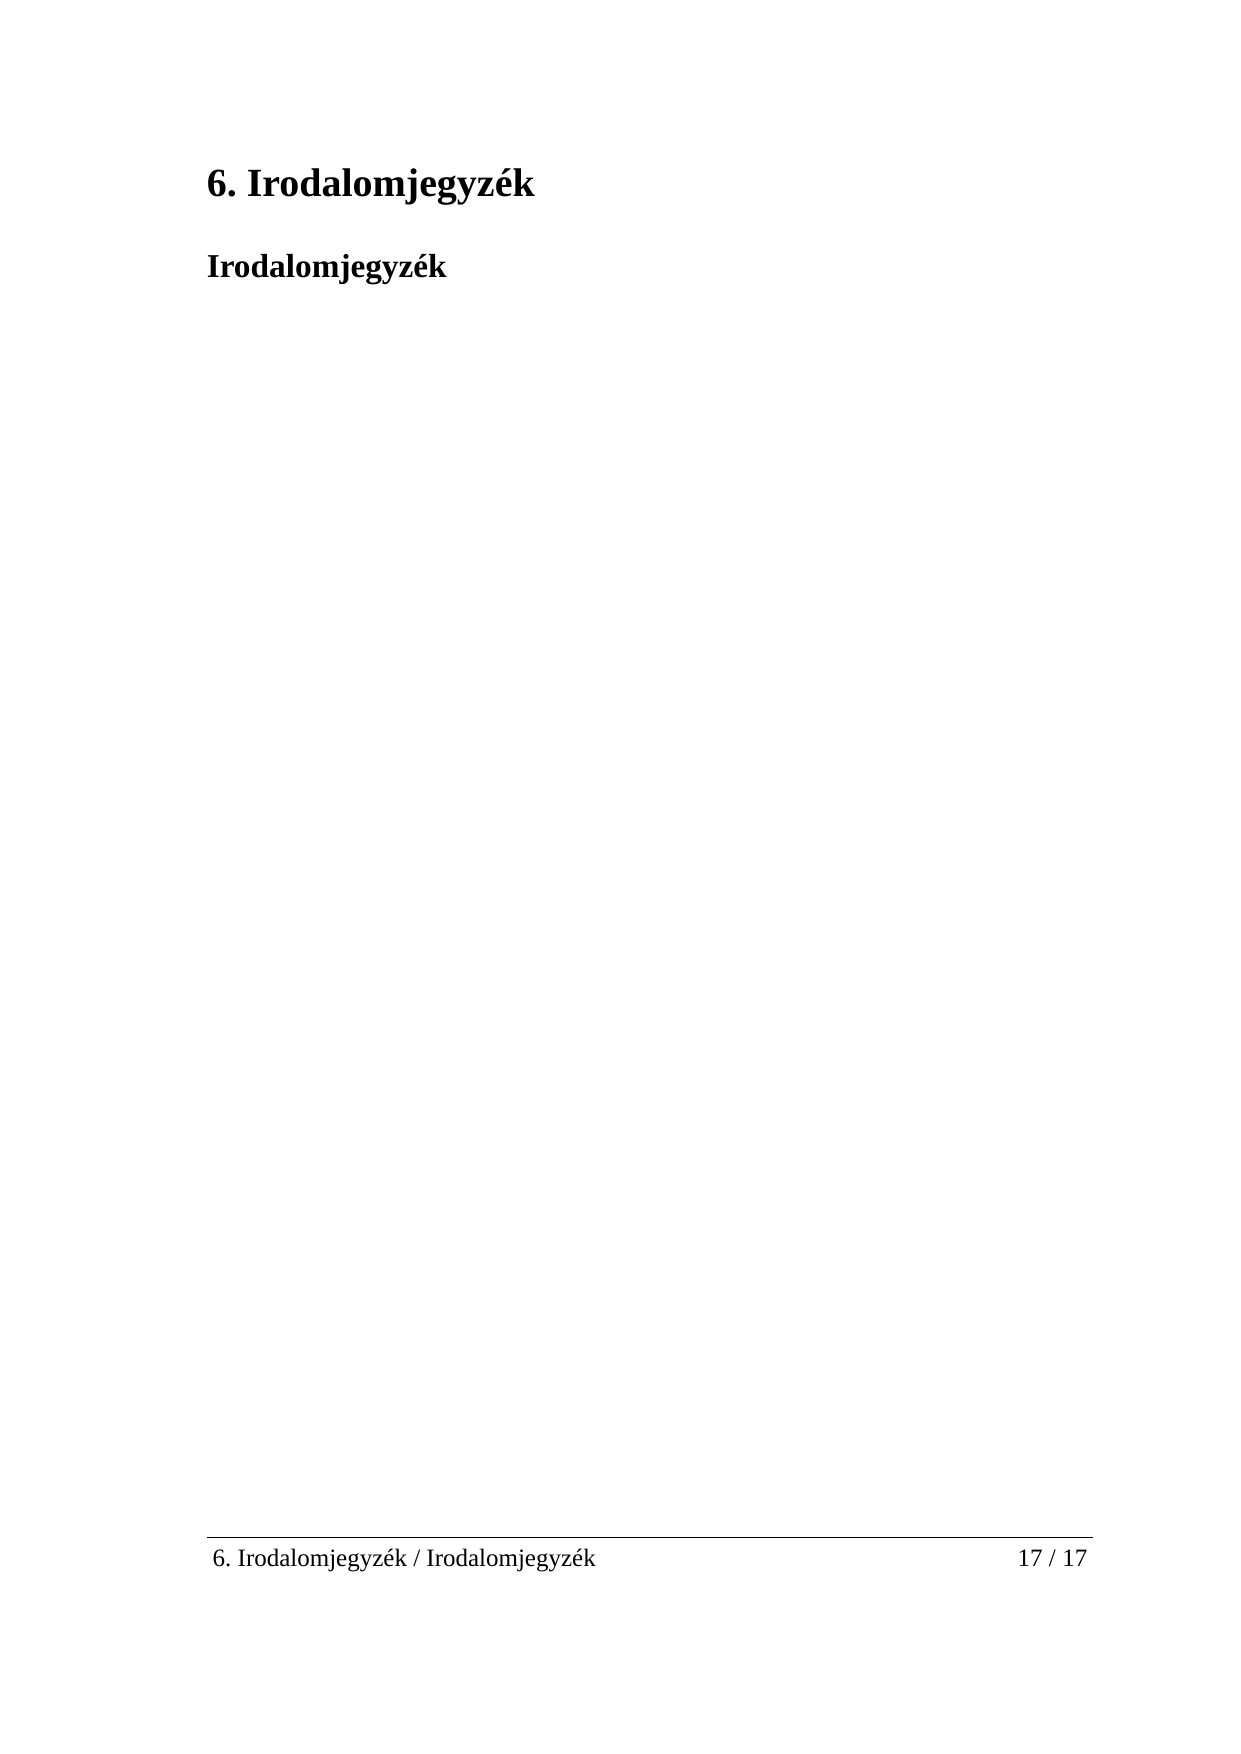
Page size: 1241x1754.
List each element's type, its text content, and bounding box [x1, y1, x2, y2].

subtitle Irodalomjegyzék [207, 246, 1093, 284]
subtitle Irodalomjegyzék [207, 159, 1093, 205]
